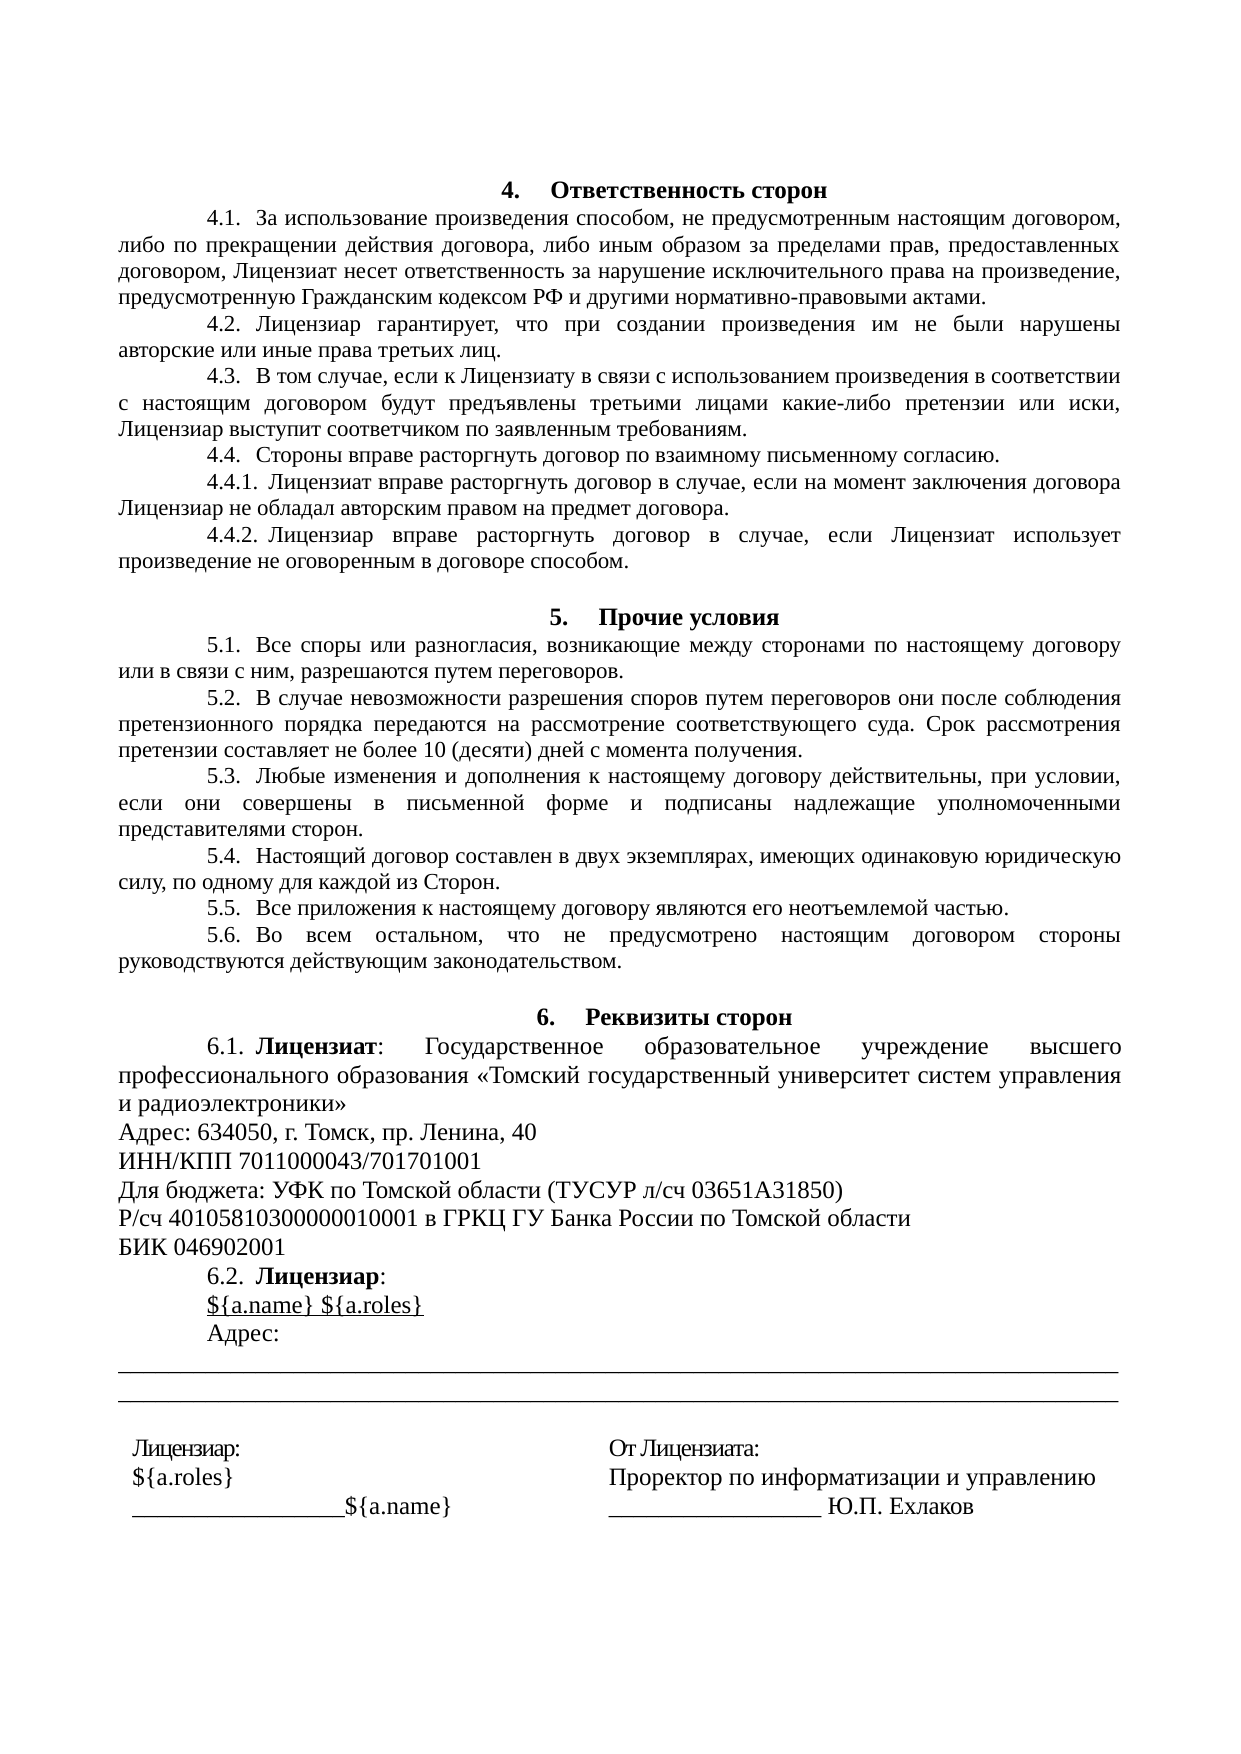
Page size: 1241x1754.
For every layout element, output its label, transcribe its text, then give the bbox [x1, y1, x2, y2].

list В случае невозможности разрешения споров путем переговоров они после соблюдения претензионного порядка передаются на рассмотрение соответствующего суда. Срок рассмотрения претензии составляет не более 10 (десяти) дней с момента получения. [118, 683, 1122, 763]
text БИК 046902001 [118, 1232, 1122, 1261]
list Все приложения к настоящему договору являются его неотъемлемой частью. [118, 894, 1122, 921]
table_header От Лицензиата: Проректор по информатизации и управлению _________________ Ю.П. Ехлаков [597, 1434, 1118, 1539]
list Прочие условия [118, 602, 1122, 631]
list Ответственность сторон [118, 176, 1122, 204]
text Р/сч 40105810300000010001 в ГРКЦ ГУ Банка России по Томской области [118, 1203, 1122, 1232]
list Любые изменения и дополнения к настоящему договору действительны, при условии, если они совершены в письменной форме и подписаны надлежащие уполномоченными представителями сторон. [118, 763, 1122, 842]
list Стороны вправе расторгнуть договор по взаимному письменному согласию. [118, 442, 1122, 468]
list Лицензиат: Государственное образовательное учреждение высшего профессионального образования «Томский государственный университет систем управления и радиоэлектроники» [118, 1031, 1122, 1117]
list Реквизиты сторон [118, 1002, 1122, 1031]
list Лицензиар вправе расторгнуть договор в случае, если Лицензиат использует произведение не оговоренным в договоре способом. [118, 521, 1122, 573]
text Адрес: 634050, г. Томск, пр. Ленина, 40 [118, 1117, 1122, 1146]
table_header Лицензиар: ${a.roles} _________________${a.name} [121, 1434, 597, 1539]
list Во всем остальном, что не предусмотрено настоящим договором стороны руководствуются действующим законодательством. [118, 921, 1122, 973]
list Лицензиар: [118, 1261, 1122, 1290]
list В том случае, если к Лицензиату в связи с использованием произведения в соответствии с настоящим договором будут предъявлены третьими лицами какие-либо претензии или иски, Лицензиар выступит соответчиком по заявленным требованиям. [118, 362, 1122, 442]
list Все споры или разногласия, возникающие между сторонами по настоящему договору или в связи с ним, разрешаются путем переговоров. [118, 631, 1122, 683]
list Настоящий договор составлен в двух экземплярах, имеющих одинаковую юридическую силу, по одному для каждой из Сторон. [118, 842, 1122, 894]
list Лицензиар гарантирует, что при создании произведения им не были нарушены авторские или иные права третьих лиц. [118, 310, 1122, 362]
text ИНН/КПП 7011000043/701701001 [118, 1146, 1122, 1175]
list За использование произведения способом, не предусмотренным настоящим договором, либо по прекращении действия договора, либо иным образом за пределами прав, предоставленных договором, Лицензиат несет ответственность за нарушение исключительного права на произведение, предусмотренную Гражданским кодексом РФ и другими нормативно-правовыми актами. [118, 204, 1122, 310]
text Для бюджета: УФК по Томской области (ТУСУР л/сч 03651А31850) [118, 1175, 1122, 1203]
text ${a.name} ${a.roles} [118, 1290, 1122, 1318]
text Адрес: ________________________________________________________________________________________________________________________________________________________________ [118, 1318, 1122, 1405]
list Лицензиат вправе расторгнуть договор в случае, если на момент заключения договора Лицензиар не обладал авторским правом на предмет договора. [118, 468, 1122, 521]
